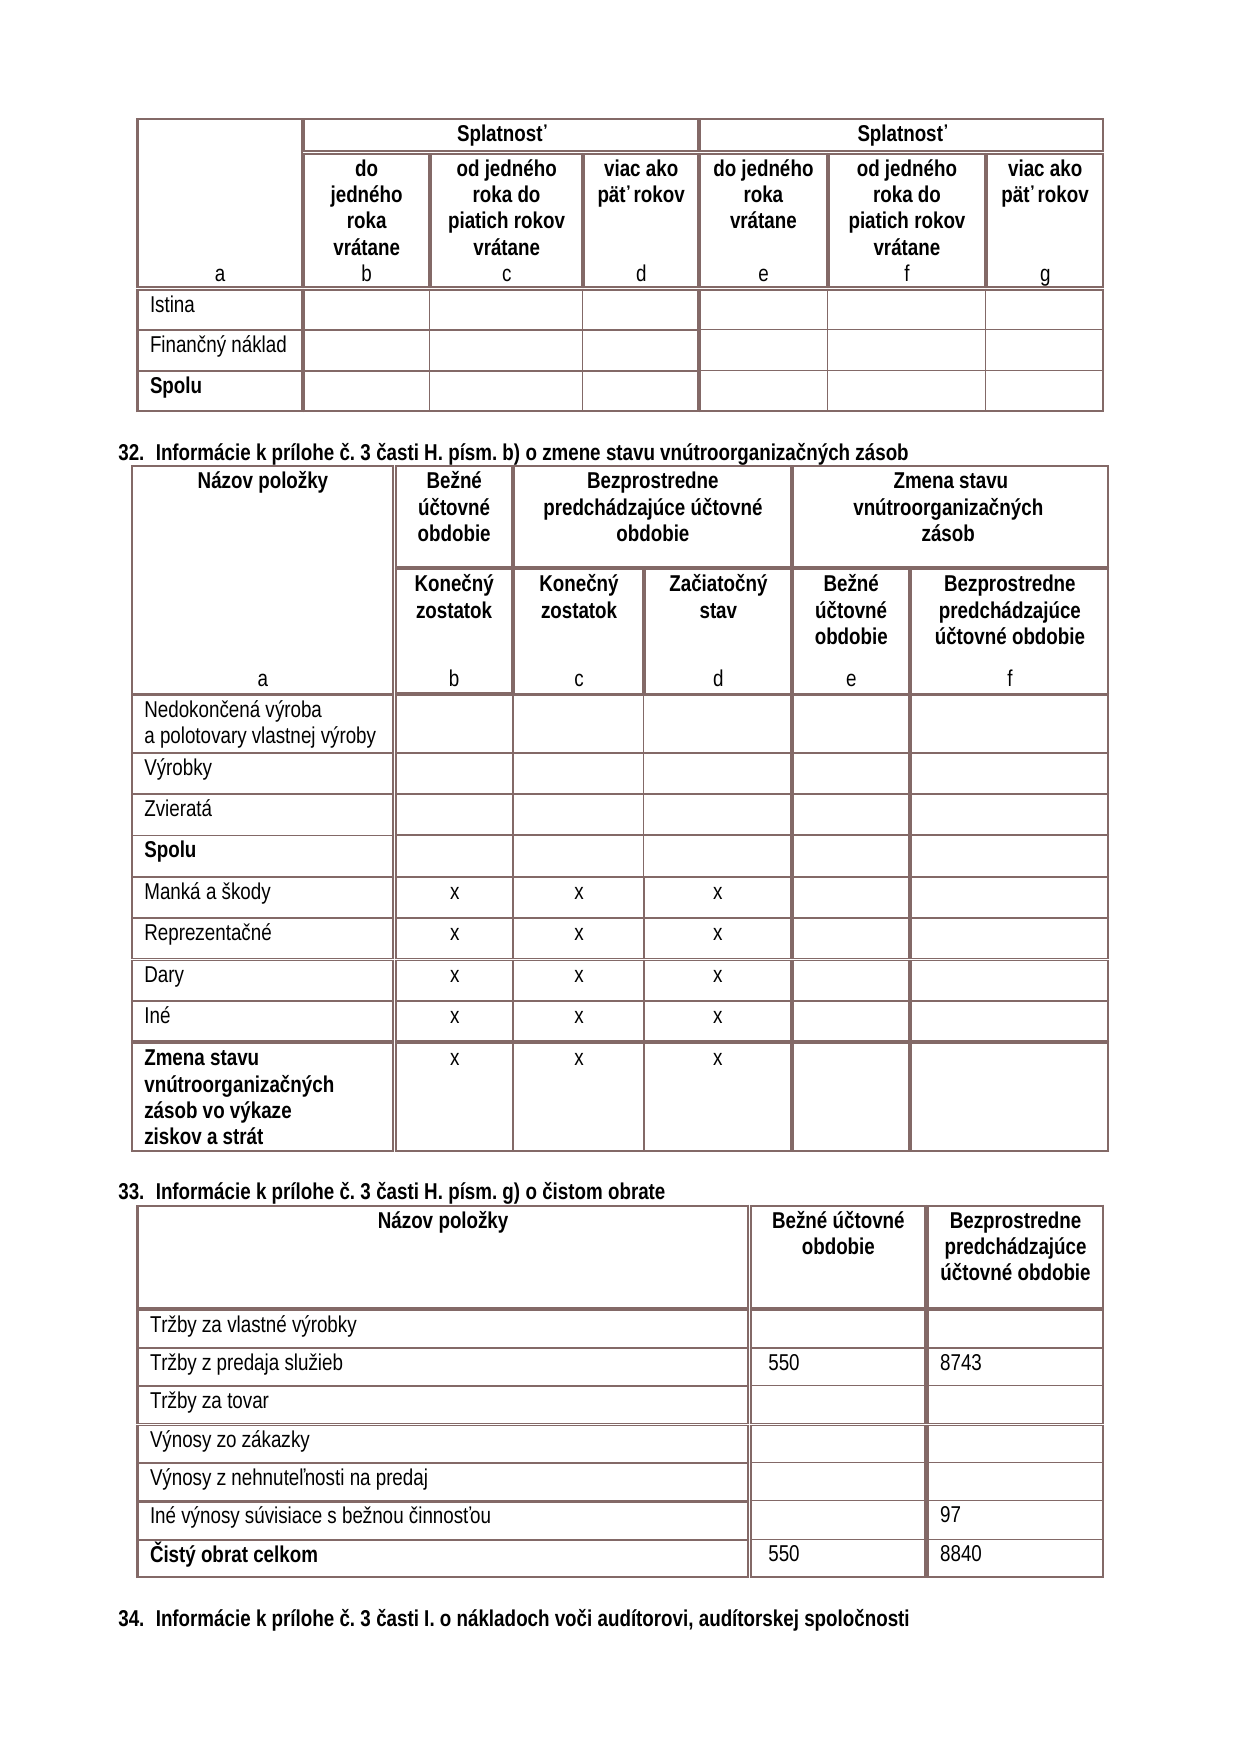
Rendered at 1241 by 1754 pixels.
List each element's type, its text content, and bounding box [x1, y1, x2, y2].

table_cell [828, 291, 985, 329]
table_header Názov položky [139, 1207, 747, 1307]
table_cell Zmena stavu vnútroorganizačných zásob vo výkaze ziskov a strát [133, 1044, 392, 1150]
table_cell [794, 754, 908, 793]
table_cell Tržby za vlastné výrobky [139, 1311, 747, 1347]
table_cell [701, 330, 827, 370]
table_cell d [646, 665, 790, 693]
table_cell [912, 696, 1107, 752]
table_cell Zvieratá [133, 795, 392, 835]
table_cell Reprezentačné [133, 919, 392, 958]
table_cell b [397, 665, 511, 692]
table_cell [305, 331, 429, 370]
table_cell [583, 291, 697, 329]
table_cell [828, 330, 985, 370]
text 32. Informácie k prílohe č. 3 časti H. písm. b) o zmene stavu vnútroorganizačných zásob [118, 439, 1122, 465]
table_cell [644, 754, 790, 793]
table_cell [929, 1463, 1102, 1500]
table_cell [430, 331, 582, 370]
table_cell [583, 372, 697, 410]
table_cell [644, 696, 790, 752]
table_cell x [514, 1002, 643, 1040]
table_cell 97 [929, 1501, 1102, 1539]
table_cell x [514, 878, 643, 917]
table_cell Splatnosť [305, 120, 697, 150]
table_cell viac ako päť rokov [988, 155, 1102, 260]
table_cell [986, 291, 1102, 329]
text 34. Informácie k prílohe č. 3 časti I. o nákladoch voči audítorovi, audítorskej spoločnosti [118, 1604, 1122, 1631]
table_cell x [645, 919, 790, 958]
table_cell f [912, 665, 1107, 693]
table_cell Nedokončená výroba a polotovary vlastnej výroby [133, 696, 392, 752]
table_cell [794, 878, 908, 917]
table_cell Tržby z predaja služieb [139, 1349, 747, 1385]
table_cell d [585, 260, 697, 286]
table_cell x [645, 878, 790, 917]
table_cell Iné výnosy súvisiace s bežnou činnosťou [139, 1503, 747, 1539]
table_cell [912, 836, 1107, 876]
table_cell do jedného roka vrátane [305, 155, 428, 260]
table_cell [794, 919, 908, 958]
table_header Bezprostredne predchádzajúce účtovné obdobie [515, 467, 790, 566]
table_cell a [139, 260, 301, 286]
table_cell [397, 795, 512, 834]
table_cell Začiatočný stav [646, 570, 790, 665]
table_cell x [397, 878, 512, 917]
table_header [139, 120, 301, 260]
table_cell x [514, 919, 643, 958]
table_cell [514, 836, 643, 876]
table_cell Čistý obrat celkom [139, 1541, 747, 1576]
table_cell x [397, 1002, 512, 1040]
table_cell Splatnosť [701, 120, 1102, 150]
table_cell Výnosy zo zákazky [139, 1426, 747, 1462]
table_cell c [515, 665, 642, 693]
table_cell [397, 696, 512, 752]
table_header Zmena stavu vnútroorganizačných zásob [794, 467, 1107, 566]
table_cell Konečný zostatok [515, 570, 642, 665]
table_cell Dary [133, 961, 392, 1000]
table_cell Manká a škody [133, 878, 392, 917]
table_cell [912, 1044, 1107, 1150]
table_cell f [830, 260, 984, 286]
table_cell [929, 1426, 1102, 1462]
table_cell [752, 1501, 924, 1539]
table_cell 8743 [929, 1349, 1102, 1385]
table_cell x [514, 961, 643, 1000]
table_cell [514, 754, 643, 793]
table_cell x [645, 1002, 790, 1040]
table_header Bežné účtovné obdobie [397, 467, 511, 566]
table_cell [752, 1311, 924, 1347]
table_cell e [701, 260, 826, 286]
table_cell [986, 371, 1102, 410]
table_cell [929, 1311, 1102, 1347]
table_cell [397, 836, 512, 876]
table_cell [583, 331, 697, 370]
table_cell x [645, 1044, 790, 1150]
table_cell Iné [133, 1002, 392, 1040]
table_cell [794, 795, 908, 834]
table_cell e [794, 665, 908, 693]
table_cell 8840 [929, 1540, 1102, 1576]
table_cell [912, 795, 1107, 834]
table_cell [752, 1386, 924, 1423]
table_cell [514, 795, 643, 834]
table_cell [794, 696, 908, 752]
table_cell [986, 330, 1102, 370]
table_cell x [645, 961, 790, 1000]
table_cell [794, 1002, 908, 1040]
table_cell [430, 291, 582, 329]
table_cell do jedného roka vrátane [701, 155, 826, 260]
table_cell [644, 795, 790, 834]
table_cell x [514, 1044, 643, 1150]
table_cell x [397, 961, 512, 1000]
table_cell [305, 291, 429, 329]
table_cell [305, 372, 429, 410]
table_cell [701, 291, 827, 329]
table_cell [912, 1002, 1107, 1040]
table_cell [794, 836, 908, 876]
table_cell viac ako päť rokov [585, 155, 697, 260]
table_cell od jedného roka do piatich rokov vrátane [432, 155, 581, 260]
table_cell [397, 754, 512, 793]
table_cell [514, 696, 643, 752]
table_header Bežné účtovné obdobie [752, 1207, 924, 1307]
table_cell 550 [752, 1540, 924, 1576]
table_cell [752, 1426, 924, 1462]
table_cell [752, 1463, 924, 1500]
table_cell Spolu [133, 836, 392, 876]
text 33. Informácie k prílohe č. 3 časti H. písm. g) o čistom obrate [118, 1178, 1122, 1204]
table_cell [912, 961, 1107, 1000]
table_cell [912, 754, 1107, 793]
table_cell a [133, 665, 392, 693]
table_cell Tržby za tovar [139, 1387, 747, 1423]
table_cell Výnosy z nehnuteľnosti na predaj [139, 1464, 747, 1500]
table_cell Finančný náklad [139, 331, 301, 370]
table_cell Výrobky [133, 754, 392, 793]
table_header Názov položky [133, 467, 392, 665]
table_cell Spolu [139, 372, 301, 410]
table_cell [794, 961, 908, 1000]
table_cell [701, 371, 827, 410]
table_cell [794, 1044, 908, 1150]
table_cell Konečný zostatok [397, 570, 511, 665]
table_cell Bežné účtovné obdobie [794, 570, 908, 665]
table_cell x [397, 919, 512, 958]
table_cell [912, 878, 1107, 917]
table_cell Bezprostredne predchádzajúce účtovné obdobie [912, 570, 1107, 665]
table_cell g [988, 260, 1102, 286]
table_cell od jedného roka do piatich rokov vrátane [830, 155, 984, 260]
table_cell 550 [752, 1349, 924, 1385]
table_cell [929, 1386, 1102, 1423]
table_cell [828, 371, 985, 410]
table_cell c [432, 260, 581, 286]
table_cell [644, 836, 790, 876]
table_cell x [397, 1044, 512, 1150]
table_cell Istina [139, 291, 301, 329]
table_header Bezprostredne predchádzajúce účtovné obdobie [929, 1207, 1102, 1307]
table_cell [912, 919, 1107, 958]
table_cell [430, 372, 582, 410]
table_cell b [305, 260, 428, 286]
